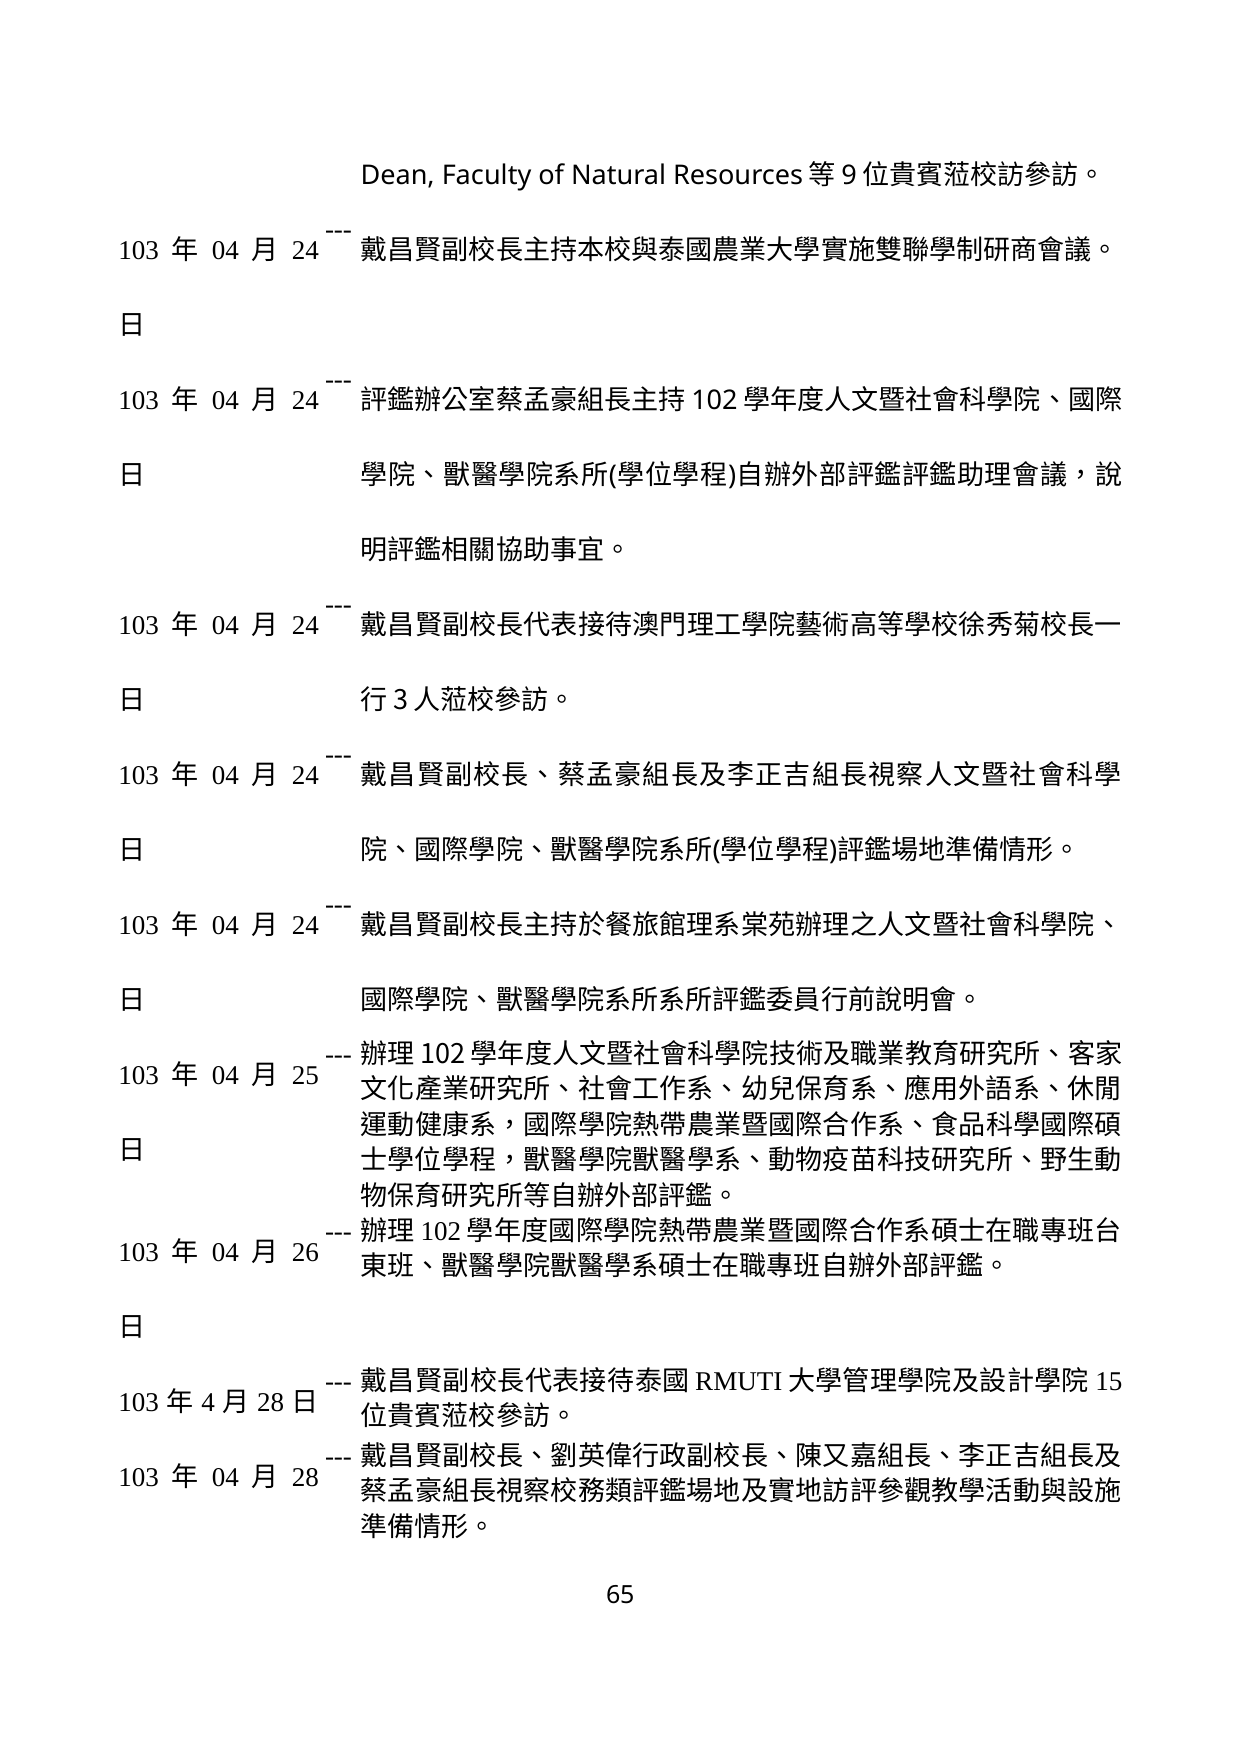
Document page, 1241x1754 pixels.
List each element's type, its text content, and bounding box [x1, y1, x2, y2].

table_cell 辦理102學年度人文暨社會科學院技術及職業教育研究所、客家文化產業研究所、社會工作系、幼兒保育系、應用外語系、休閒運動健康系，國際學院熱帶農業暨國際合作系、食品科學國際碩士學位學程，獸醫學院獸醫學系、動物疫苗科技研究所、野生動物保育研究所等自辦外部評鑑。 [358, 1035, 1125, 1212]
table_cell --- [322, 1362, 357, 1437]
table_cell Dean, Faculty of Natural Resources等9位貴賓蒞校訪參訪。 [358, 135, 1125, 210]
table_cell [115, 135, 322, 210]
table_cell 戴昌賢副校長主持本校與泰國農業大學實施雙聯學制研商會議。 [358, 210, 1125, 360]
table_cell 103年04月24日 [115, 210, 322, 360]
table_cell --- [322, 585, 357, 735]
table_cell 103年04月24日 [115, 885, 322, 1035]
table_cell 戴昌賢副校長、蔡孟豪組長及李正吉組長視察人文暨社會科學院、國際學院、獸醫學院系所(學位學程)評鑑場地準備情形。 [358, 735, 1125, 885]
table_cell --- [322, 885, 357, 1035]
table_cell 戴昌賢副校長代表接待澳門理工學院藝術高等學校徐秀菊校長一行3人蒞校參訪。 [358, 585, 1125, 735]
table_cell 評鑑辦公室蔡孟豪組長主持102學年度人文暨社會科學院、國際學院、獸醫學院系所(學位學程)自辦外部評鑑評鑑助理會議，說明評鑑相關協助事宜。 [358, 360, 1125, 585]
table_cell --- [322, 135, 357, 210]
table_cell 103年04月25日 [115, 1035, 322, 1212]
table_cell --- [322, 1437, 357, 1543]
table_cell 103年04月26日 [115, 1212, 322, 1362]
table_cell 戴昌賢副校長代表接待泰國RMUTI大學管理學院及設計學院15位貴賓蒞校參訪。 [358, 1362, 1125, 1437]
table_cell 103年4月28日 [115, 1362, 322, 1437]
table_cell 戴昌賢副校長主持於餐旅館理系棠苑辦理之人文暨社會科學院、國際學院、獸醫學院系所系所評鑑委員行前說明會。 [358, 885, 1125, 1035]
table_cell 103年04月28 [115, 1437, 322, 1543]
table_cell 103年04月24日 [115, 735, 322, 885]
table_cell 103年04月24日 [115, 360, 322, 585]
table_cell --- [322, 360, 357, 585]
table_cell 103年04月24日 [115, 585, 322, 735]
table_cell 辦理102學年度國際學院熱帶農業暨國際合作系碩士在職專班台東班、獸醫學院獸醫學系碩士在職專班自辦外部評鑑。 [358, 1212, 1125, 1362]
table_cell --- [322, 1035, 357, 1212]
table_cell 戴昌賢副校長、劉英偉行政副校長、陳又嘉組長、李正吉組長及蔡孟豪組長視察校務類評鑑場地及實地訪評參觀教學活動與設施準備情形。 [358, 1437, 1125, 1543]
table_cell --- [322, 210, 357, 360]
table_cell --- [322, 1212, 357, 1362]
table_cell --- [322, 735, 357, 885]
